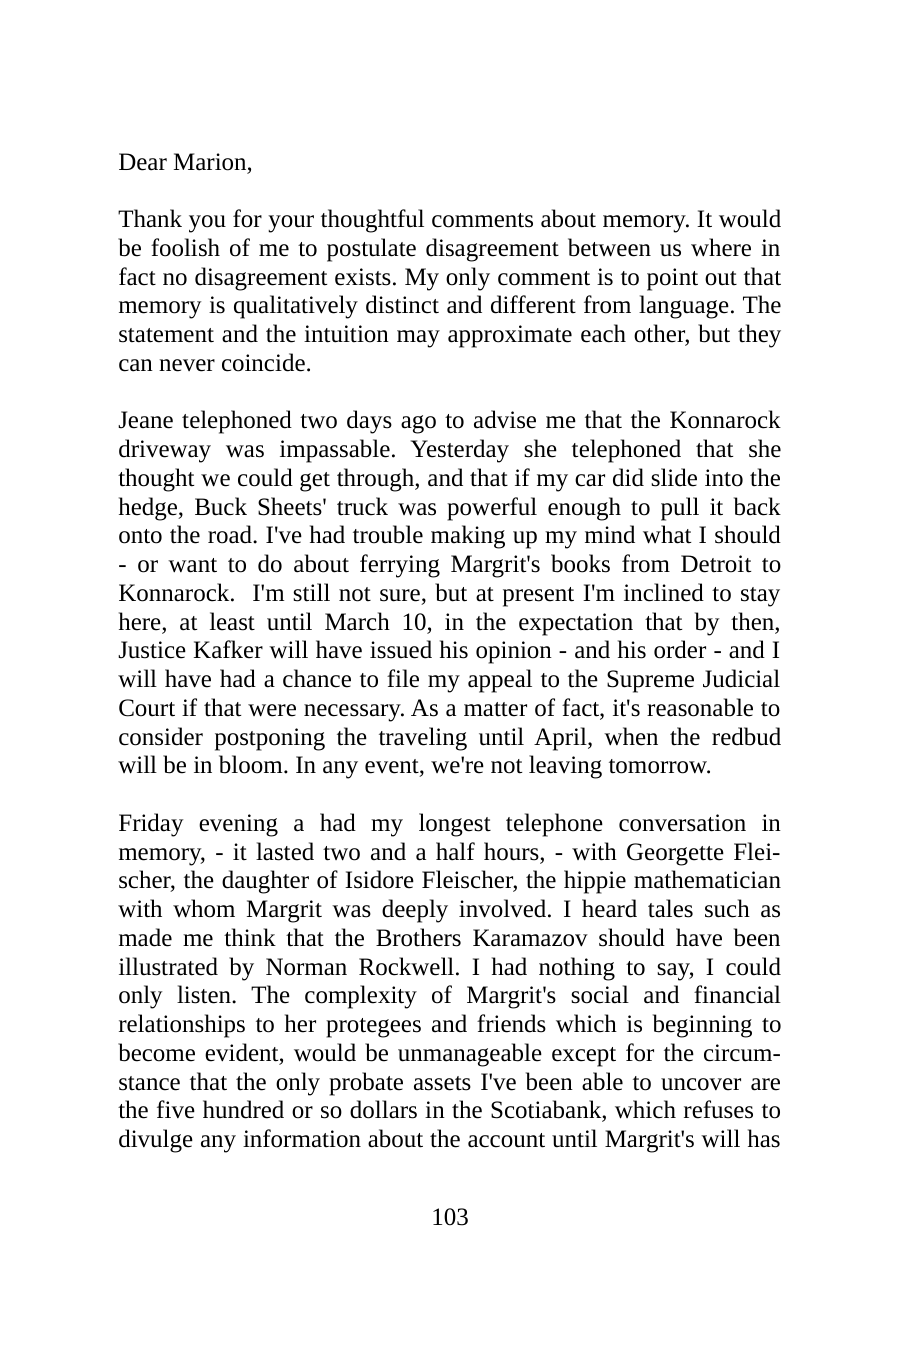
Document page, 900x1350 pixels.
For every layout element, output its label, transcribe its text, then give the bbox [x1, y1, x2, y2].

text Friday evening a had my longest telephone conversation in memory, - it lasted two and a half hours, - with Georgette Flei-scher, the daughter of Isidore Fleischer, the hippie mathematician with whom Margrit was deeply involved. I heard tales such as made me think that the Brothers Karamazov should have been illustrated by Norman Rockwell. I had nothing to say, I could only listen. The complexity of Margrit's social and financial relationships to her protegees and friends which is beginning to become evident, would be unmanageable except for the circum-stance that the only probate assets I've been able to uncover are the five hundred or so dollars in the Scotiabank, which refuses to divulge any information about the account until Margrit's will has [118, 808, 782, 1153]
text Jeane telephoned two days ago to advise me that the Konnarock driveway was impassable. Yesterday she telephoned that she thought we could get through, and that if my car did slide into the hedge, Buck Sheets' truck was powerful enough to pull it back onto the road. I've had trouble making up my mind what I should - or want to do about ferrying Margrit's books from Detroit to Konnarock. I'm still not sure, but at present I'm inclined to stay here, at least until March 10, in the expectation that by then, Justice Kafker will have issued his opinion - and his order - and I will have had a chance to file my appeal to the Supreme Judicial Court if that were necessary. As a matter of fact, it's reasonable to consider postponing the traveling until April, when the redbud will be in bloom. In any event, we're not leaving tomorrow. [118, 406, 782, 779]
text Dear Marion, [118, 147, 782, 176]
text Thank you for your thoughtful comments about memory. It would be foolish of me to postulate disagreement between us where in fact no disagreement exists. My only comment is to point out that memory is qualitatively distinct and different from language. The statement and the intuition may approximate each other, but they can never coincide. [118, 204, 782, 377]
